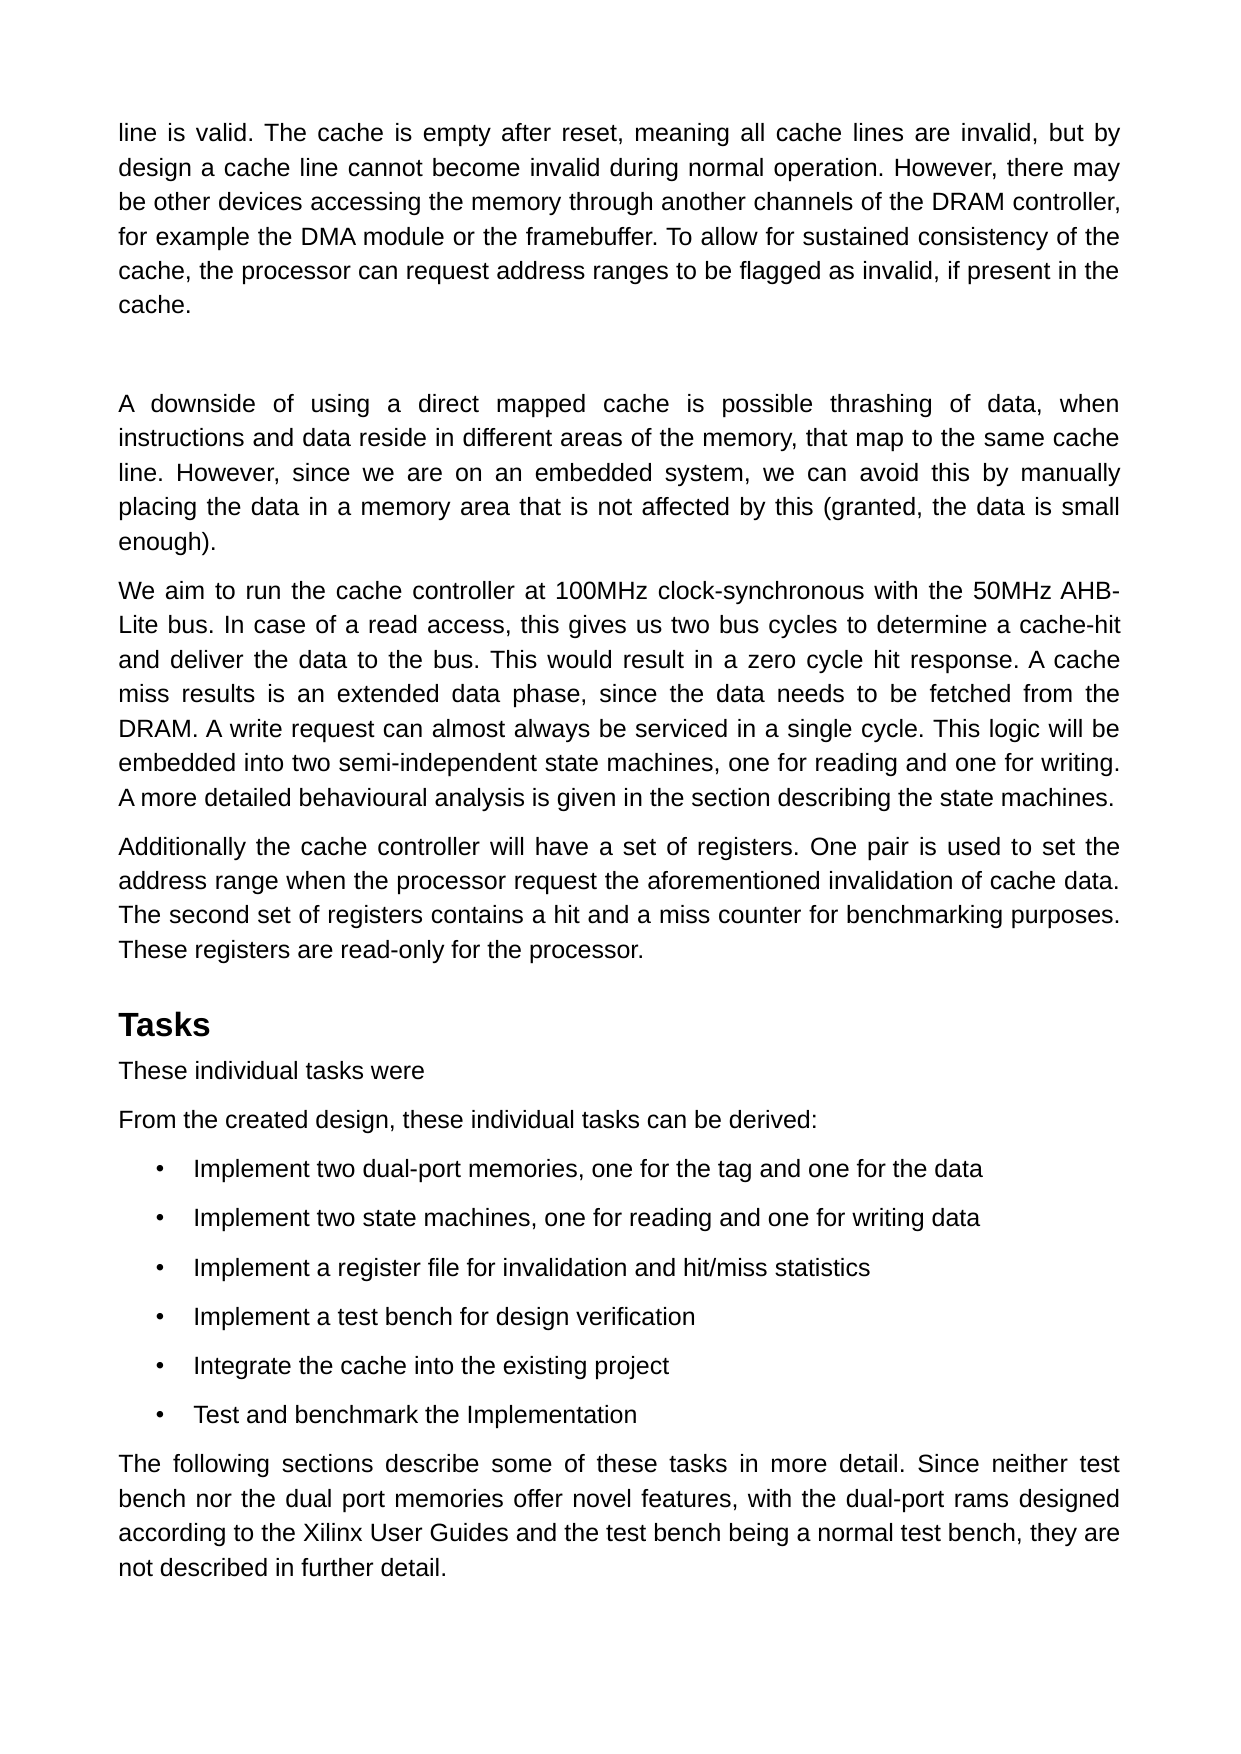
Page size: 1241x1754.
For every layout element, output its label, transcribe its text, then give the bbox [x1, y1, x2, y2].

list Implement a register file for invalidation and hit/miss statistics [156, 1252, 1122, 1281]
text From the created design, these individual tasks can be derived: [118, 1105, 1122, 1134]
list Implement a test bench for design verification [156, 1302, 1122, 1331]
text The following sections describe some of these tasks in more detail. Since neither test bench nor the dual port memories offer novel features, with the dual-port rams designed according to the Xilinx User Guides and the test bench being a normal test bench, they are not described in further detail. [118, 1449, 1122, 1581]
list Test and benchmark the Implementation [156, 1400, 1122, 1429]
list Integrate the cache into the existing project [156, 1351, 1122, 1380]
text Additionally the cache controller will have a set of registers. One pair is used to set the address range when the processor request the aforementioned invalidation of cache data. The second set of registers contains a hit and a miss counter for benchmarking purposes. These registers are read-only for the processor. [118, 832, 1122, 964]
list Implement two state machines, one for reading and one for writing data [156, 1203, 1122, 1232]
text line is valid. The cache is empty after reset, meaning all cache lines are invalid, but by design a cache line cannot become invalid during normal operation. However, there may be other devices accessing the memory through another channels of the DRAM controller, for example the DMA module or the framebuffer. To allow for sustained consistency of the cache, the processor can request address ranges to be flagged as invalid, if present in the cache. [118, 118, 1122, 319]
text We aim to run the cache controller at 100MHz clock-synchronous with the 50MHz AHB-Lite bus. In case of a read access, this gives us two bus cycles to determine a cache-hit and deliver the data to the bus. This would result in a zero cycle hit response. A cache miss results is an extended data phase, since the data needs to be fetched from the DRAM. A write request can almost always be serviced in a single cycle. This logic will be embedded into two semi-independent state machines, one for reading and one for writing. A more detailed behavioural analysis is given in the section describing the state machines. [118, 576, 1122, 811]
text A downside of using a direct mapped cache is possible thrashing of data, when instructions and data reside in different areas of the memory, that map to the same cache line. However, since we are on an embedded system, we can avoid this by manually placing the data in a memory area that is not affected by this (granted, the data is small enough). [118, 389, 1122, 555]
list Implement two dual-port memories, one for the tag and one for the data [156, 1154, 1122, 1183]
text These individual tasks were [118, 1056, 1122, 1085]
subtitle Tasks [118, 1005, 1122, 1043]
